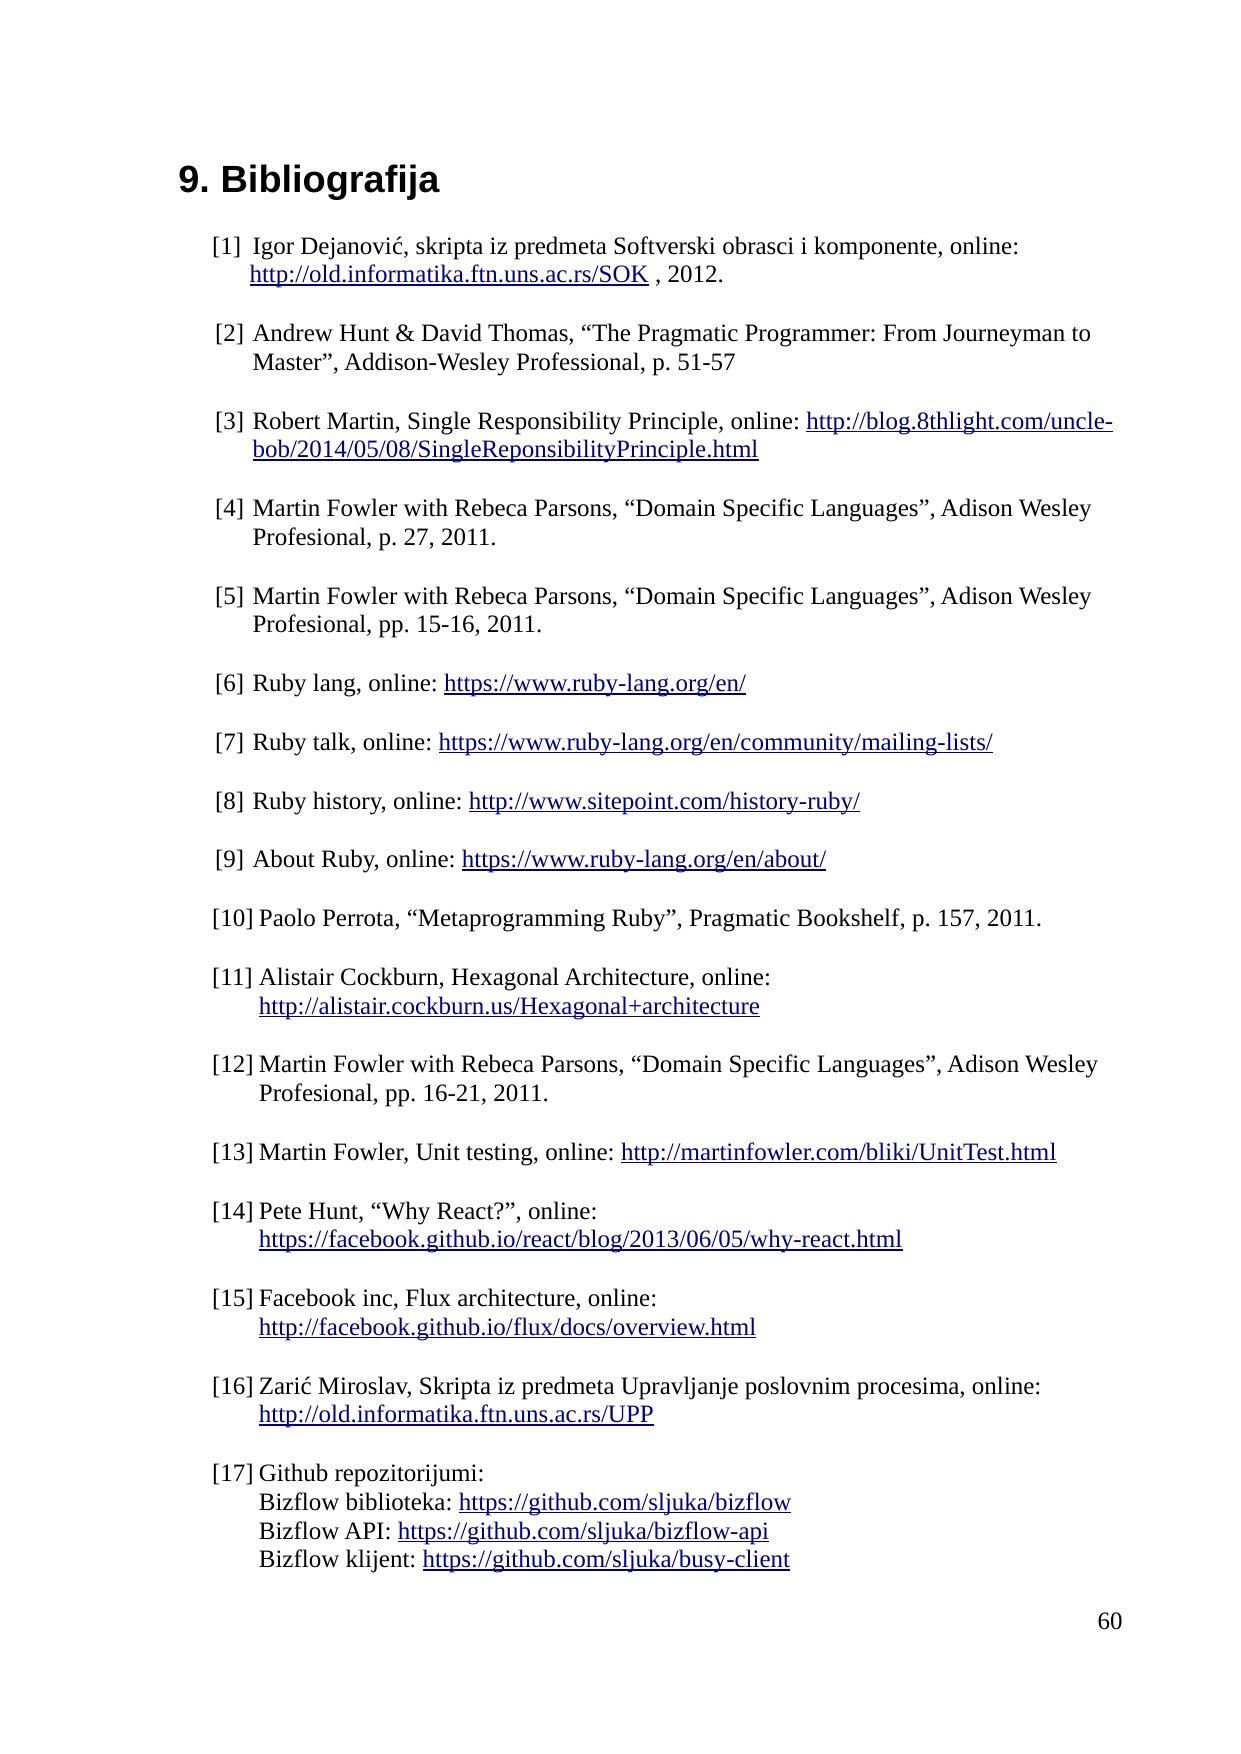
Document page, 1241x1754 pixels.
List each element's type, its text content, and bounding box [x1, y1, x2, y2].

list Ruby lang, online: https://www.ruby-lang.org/en/ [215, 668, 1122, 697]
list About Ruby, online: https://www.ruby-lang.org/en/about/ [215, 844, 1122, 873]
list Andrew Hunt & David Thomas, “The Pragmatic Programmer: From Journeyman to Master”, Addison-Wesley Professional, p. 51-57 [215, 318, 1122, 376]
list Martin Fowler with Rebeca Parsons, “Domain Specific Languages”, Adison Wesley Profesional, pp. 16-21, 2011. [212, 1049, 1122, 1107]
list Paolo Perrota, “Metaprogramming Ruby”, Pragmatic Bookshelf, p. 157, 2011. [212, 903, 1122, 932]
list Alistair Cockburn, Hexagonal Architecture, online: http://alistair.cockburn.us/Hexagonal+architecture [212, 962, 1122, 1019]
list Pete Hunt, “Why React?”, online: https://facebook.github.io/react/blog/2013/06/05/why-react.html [212, 1196, 1122, 1253]
list Facebook inc, Flux architecture, online: http://facebook.github.io/flux/docs/overview.html [212, 1283, 1122, 1341]
list Zarić Miroslav, Skripta iz predmeta Upravljanje poslovnim procesima, online: http://old.informatika.ftn.uns.ac.rs/UPP [212, 1371, 1122, 1428]
list Martin Fowler with Rebeca Parsons, “Domain Specific Languages”, Adison Wesley Profesional, pp. 15-16, 2011. [215, 581, 1122, 638]
list Github repozitorijumi: Bizflow biblioteka: https://github.com/sljuka/bizflow Bizflow API: https://github.com/sljuka/bizflow-api Bizflow klijent: https://github.com/sljuka/busy-client [212, 1458, 1122, 1573]
subtitle Bibliografija [118, 157, 1122, 201]
list Ruby history, online: http://www.sitepoint.com/history-ruby/ [215, 786, 1122, 814]
list Ruby talk, online: https://www.ruby-lang.org/en/community/mailing-lists/ [215, 727, 1122, 756]
list Martin Fowler with Rebeca Parsons, “Domain Specific Languages”, Adison Wesley Profesional, p. 27, 2011. [215, 493, 1122, 551]
list Martin Fowler, Unit testing, online: http://martinfowler.com/bliki/UnitTest.html [212, 1137, 1122, 1166]
list Robert Martin, Single Responsibility Principle, online: http://blog.8thlight.com/uncle-bob/2014/05/08/SingleReponsibilityPrinciple.html [215, 406, 1122, 463]
list Igor Dejanović, skripta iz predmeta Softverski obrasci i komponente, online: http://old.informatika.ftn.uns.ac.rs/SOK , 2012. [212, 231, 1122, 288]
